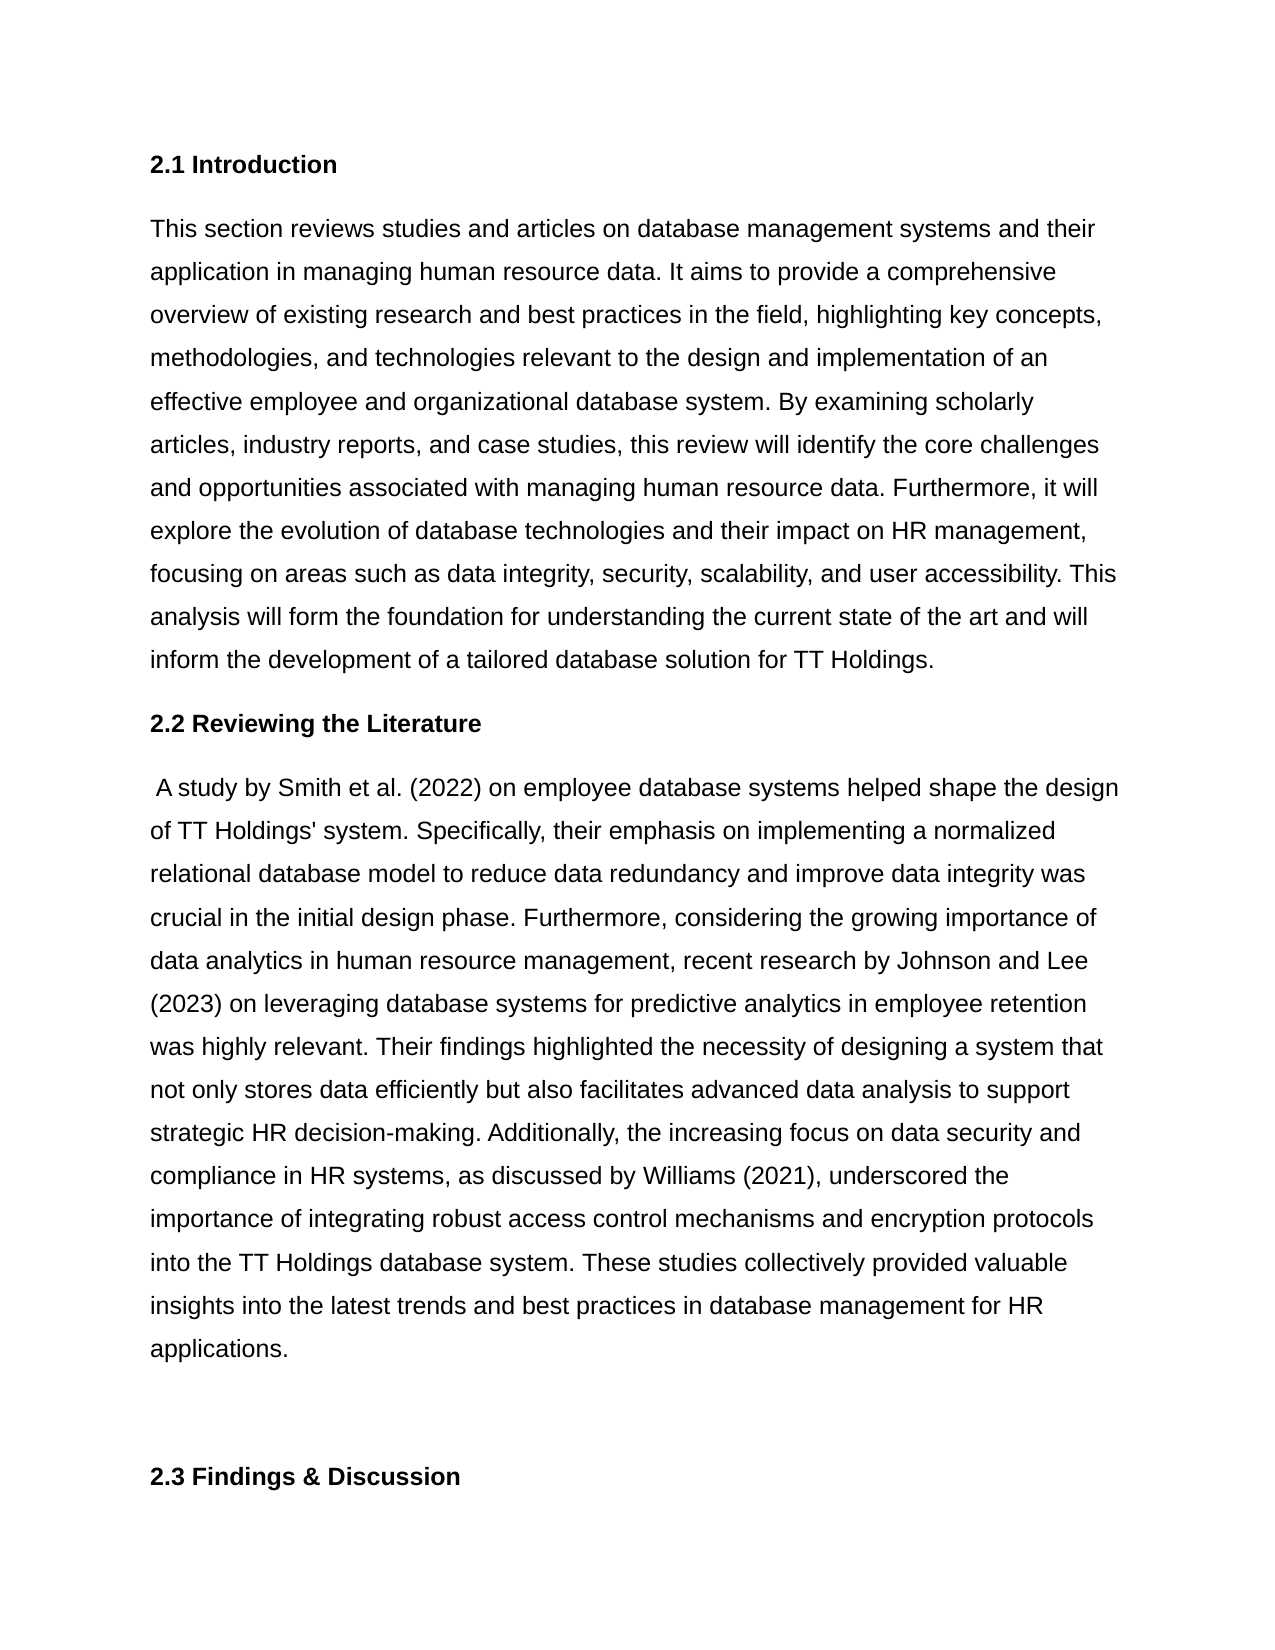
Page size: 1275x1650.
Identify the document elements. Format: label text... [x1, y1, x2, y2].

text A study by Smith et al. (2022) on employee database systems helped shape the design of TT Holdings' system. Specifically, their emphasis on implementing a normalized relational database model to reduce data redundancy and improve data integrity was crucial in the initial design phase. Furthermore, considering the growing importance of data analytics in human resource management, recent research by Johnson and Lee (2023) on leveraging database systems for predictive analytics in employee retention was highly relevant. Their findings highlighted the necessity of designing a system that not only stores data efficiently but also facilitates advanced data analysis to support strategic HR decision-making. Additionally, the increasing focus on data security and compliance in HR systems, as discussed by Williams (2021), underscored the importance of integrating robust access control mechanisms and encryption protocols into the TT Holdings database system. These studies collectively provided valuable insights into the latest trends and best practices in database management for HR applications. [150, 773, 1125, 1362]
text 2.1 Introduction [150, 150, 1125, 179]
text 2.2 Reviewing the Literature [150, 709, 1125, 738]
text This section reviews studies and articles on database management systems and their application in managing human resource data. It aims to provide a comprehensive overview of existing research and best practices in the field, highlighting key concepts, methodologies, and technologies relevant to the design and implementation of an effective employee and organizational database system. By examining scholarly articles, industry reports, and case studies, this review will identify the core challenges and opportunities associated with managing human resource data. Furthermore, it will explore the evolution of database technologies and their impact on HR management, focusing on areas such as data integrity, security, scalability, and user accessibility. This analysis will form the foundation for understanding the current state of the art and will inform the development of a tailored database solution for TT Holdings. [150, 214, 1125, 674]
text 2.3 Findings & Discussion [150, 1462, 1125, 1490]
